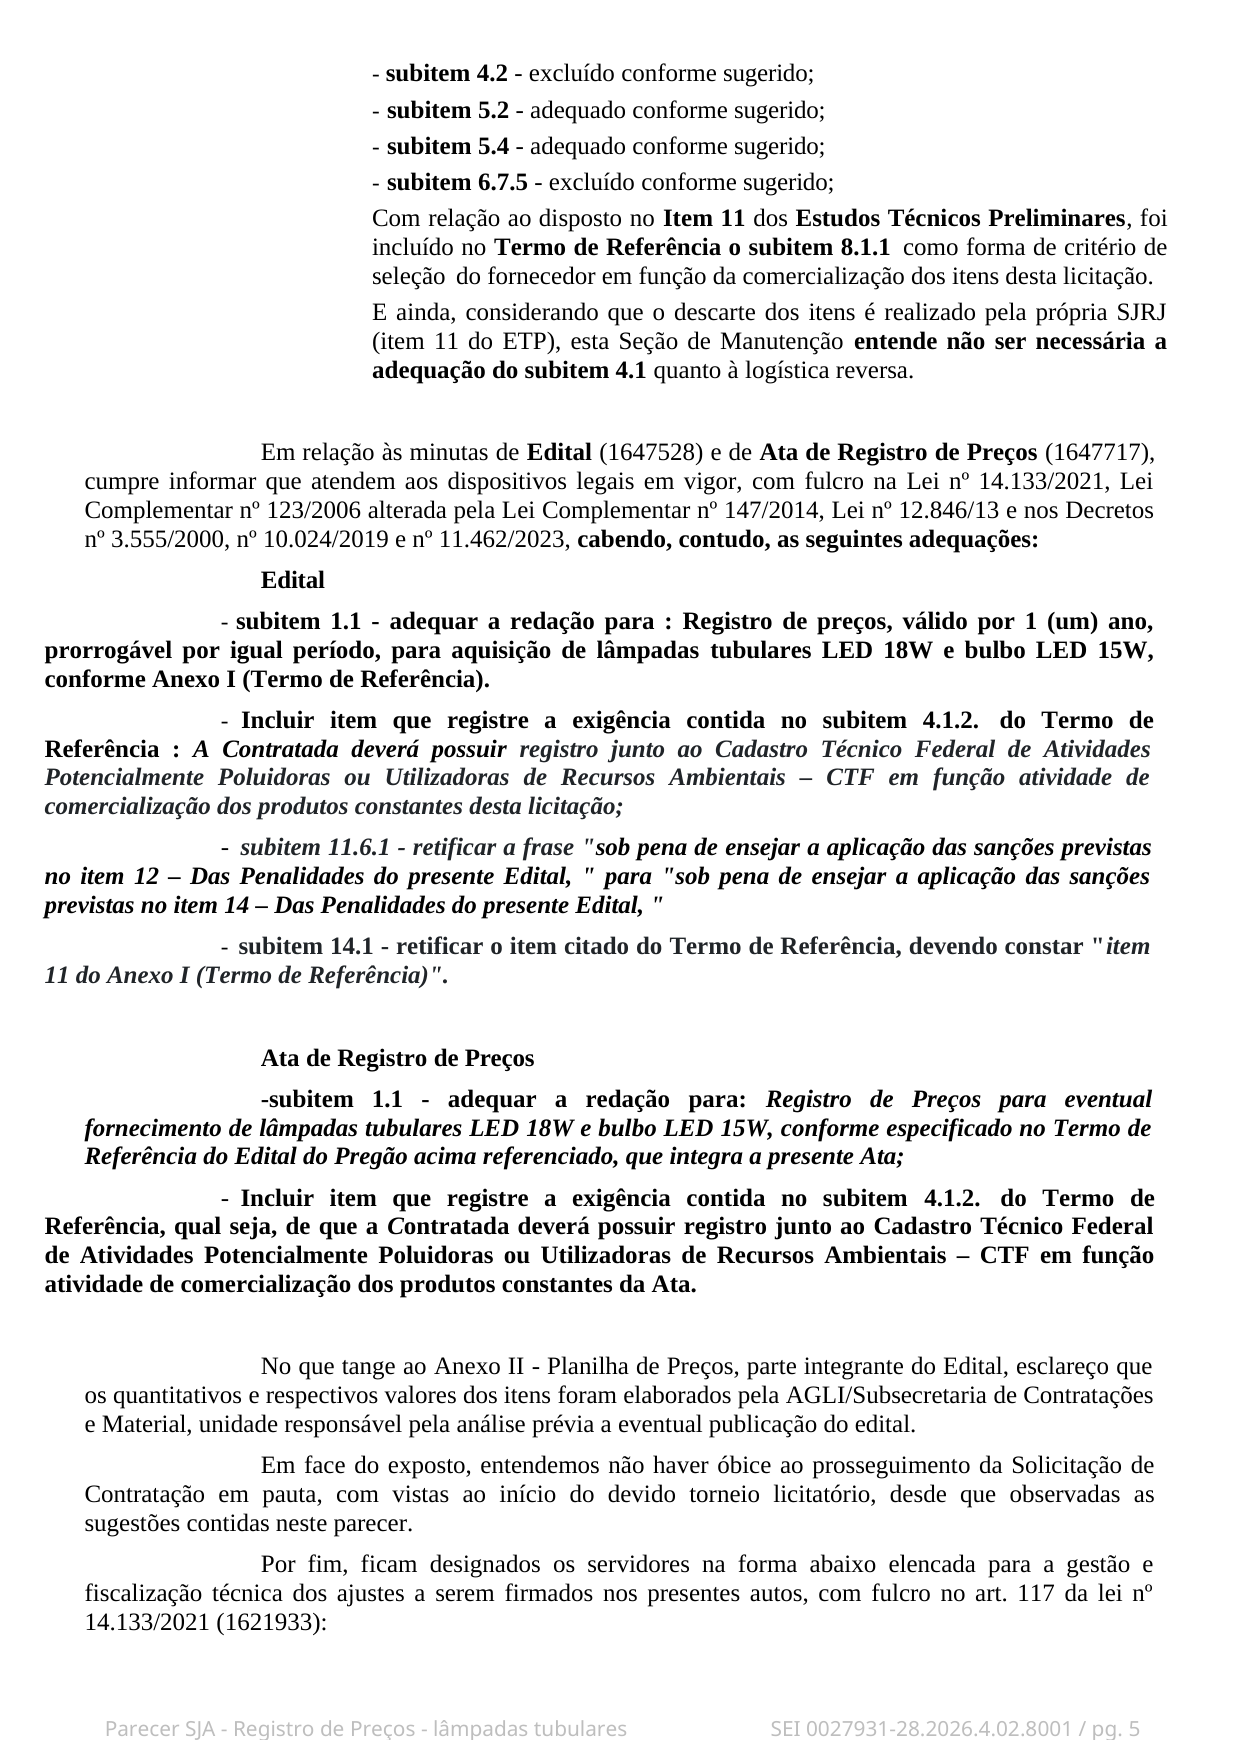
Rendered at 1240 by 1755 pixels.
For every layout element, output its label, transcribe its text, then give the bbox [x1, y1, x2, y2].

list subitem 5.2 - adequado conforme sugerido; [372, 95, 1195, 123]
list subitem 6.7.5 - excluído conforme sugerido; [372, 167, 1195, 196]
list subitem 4.2 - excluído conforme sugerido; [372, 58, 1195, 87]
list subitem 1.1 - adequar a redação para : Registro de preços, válido por 1 (um) ano, prorrogável por igual período, para aquisição de lâmpadas tubulares LED 18W e bulbo LED 15W, conforme Anexo I (Termo de Referência). [44, 606, 1154, 692]
subtitle Ata de Registro de Preços [261, 1043, 1195, 1071]
text Em relação às minutas de Edital (1647528) e de Ata de Registro de Preços (1647717), cumpre informar que atendem aos dispositivos legais em vigor, com fulcro na Lei nº 14.133/2021, Lei Complementar nº 123/2006 alterada pela Lei Complementar nº 147/2014, Lei nº 12.846/13 e nos Decretos nº 3.555/2000, nº 10.024/2019 e nº 11.462/2023, cabendo, contudo, as seguintes adequações: [84, 437, 1155, 552]
text E ainda, considerando que o descarte dos itens é realizado pela própria SJRJ (item 11 do ETP), esta Seção de Manutenção entende não ser necessária a adequação do subitem 4.1 quanto à logística reversa. [372, 297, 1168, 384]
list subitem 14.1 - retificar o item citado do Termo de Referência, devendo constar "item 11 do Anexo I (Termo de Referência)". [44, 931, 1153, 989]
list Incluir item que registre a exigência contida no subitem 4.1.2. do Termo de Referência : A Contratada deverá possuir registro junto ao Cadastro Técnico Federal de Atividades Potencialmente Poluidoras ou Utilizadoras de Recursos Ambientais – CTF em função atividade de comercialização dos produtos constantes desta licitação; [44, 705, 1154, 820]
text Com relação ao disposto no Item 11 dos Estudos Técnicos Preliminares, foi incluído no Termo de Referência o subitem 8.1.1 como forma de critério de seleção do fornecedor em função da comercialização dos itens desta licitação. [372, 203, 1168, 290]
list Incluir item que registre a exigência contida no subitem 4.1.2. do Termo de Referência, qual seja, de que a Contratada deverá possuir registro junto ao Cadastro Técnico Federal de Atividades Potencialmente Poluidoras ou Utilizadoras de Recursos Ambientais – CTF em função atividade de comercialização dos produtos constantes da Ata. [44, 1183, 1155, 1298]
subtitle Edital [261, 565, 1195, 594]
text No que tange ao Anexo II - Planilha de Preços, parte integrante do Edital, esclareço que os quantitativos e respectivos valores dos itens foram elaborados pela AGLI/Subsecretaria de Contratações e Material, unidade responsável pela análise prévia a eventual publicação do edital. [84, 1351, 1154, 1438]
text -subitem 1.1 - adequar a redação para: Registro de Preços para eventual fornecimento de lâmpadas tubulares LED 18W e bulbo LED 15W, conforme especificado no Termo de Referência do Edital do Pregão acima referenciado, que integra a presente Ata; [84, 1084, 1155, 1170]
list subitem 5.4 - adequado conforme sugerido; [372, 131, 1195, 160]
text Por fim, ficam designados os servidores na forma abaixo elencada para a gestão e fiscalização técnica dos ajustes a serem firmados nos presentes autos, com fulcro no art. 117 da lei nº 14.133/2021 (1621933): [84, 1549, 1155, 1635]
list subitem 11.6.1 - retificar a frase "sob pena de ensejar a aplicação das sanções previstas no item 12 – Das Penalidades do presente Edital, " para "sob pena de ensejar a aplicação das sanções previstas no item 14 – Das Penalidades do presente Edital, " [44, 832, 1155, 919]
text Em face do exposto, entendemos não haver óbice ao prosseguimento da Solicitação de Contratação em pauta, com vistas ao início do devido torneio licitatório, desde que observadas as sugestões contidas neste parecer. [84, 1450, 1155, 1536]
